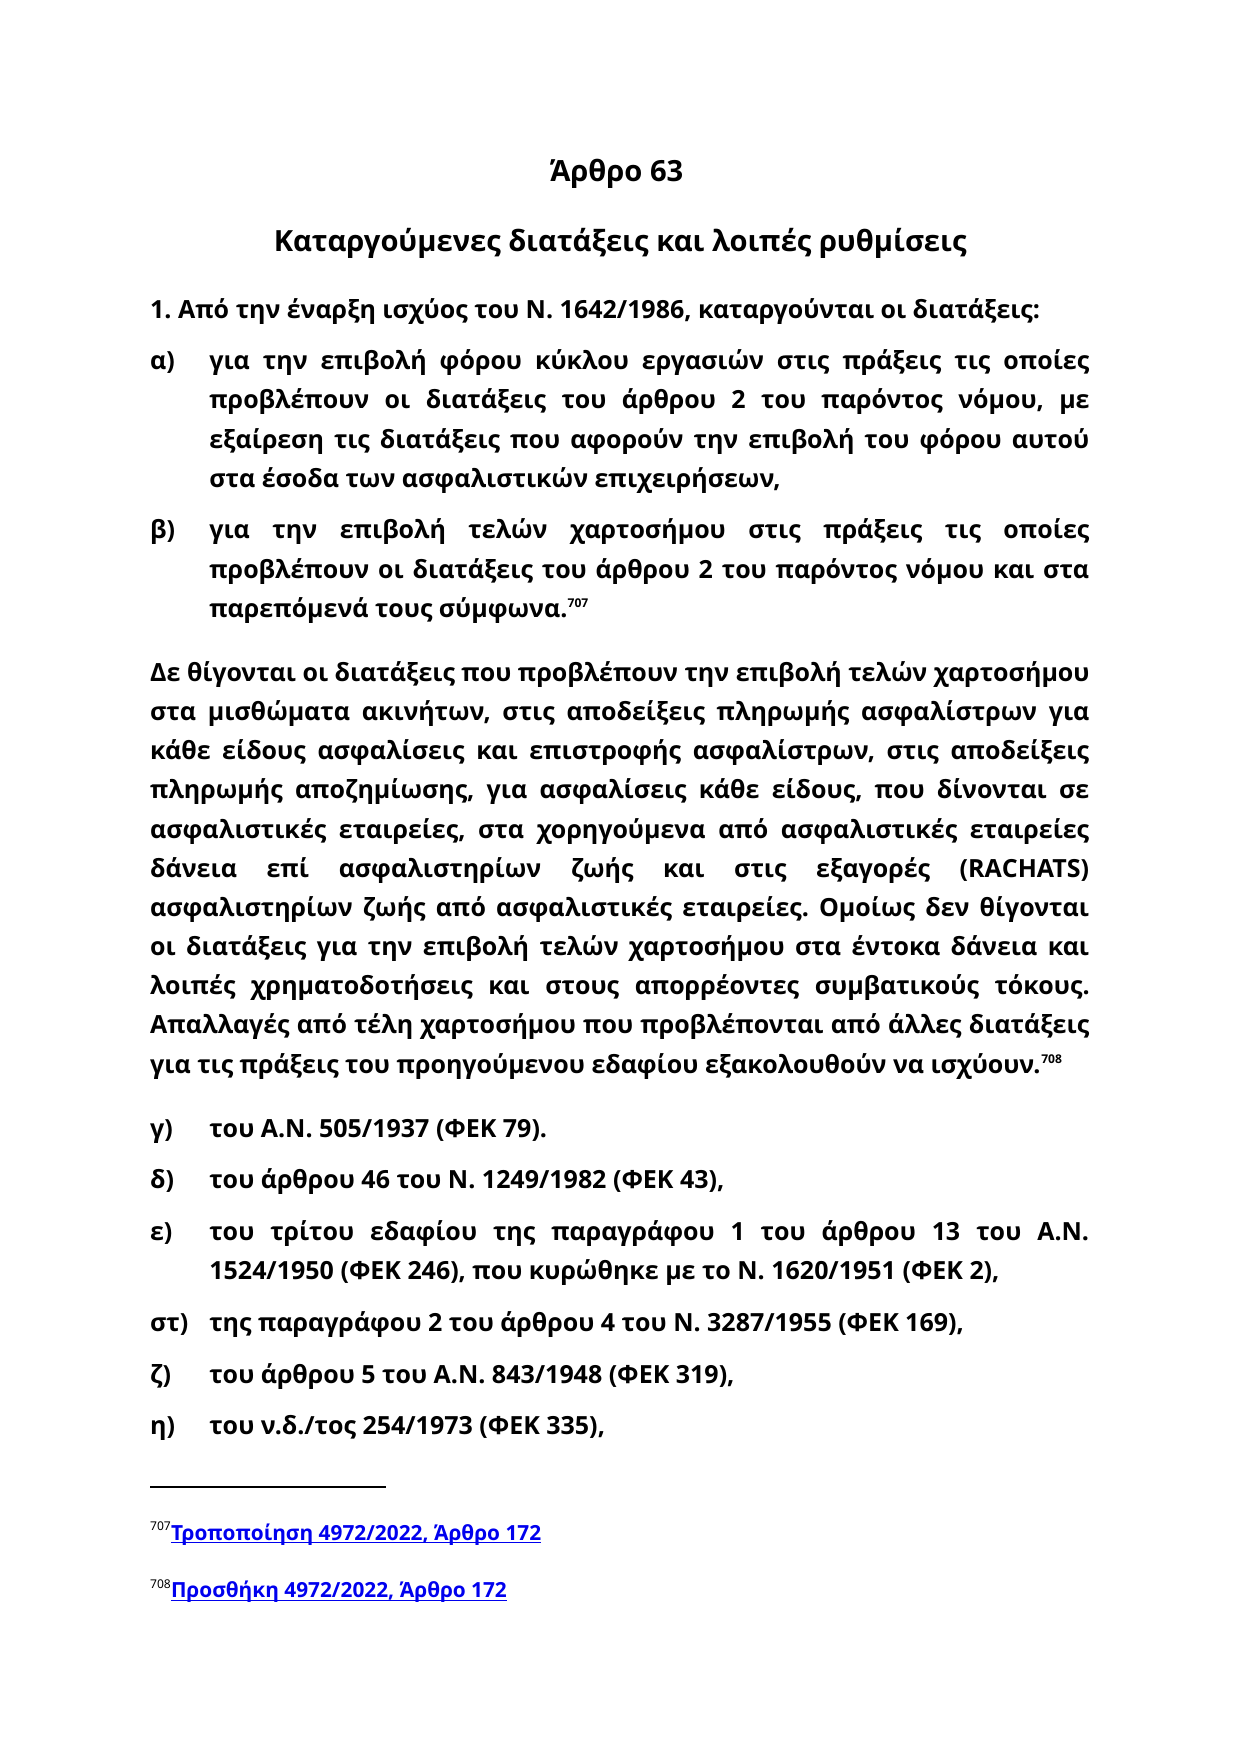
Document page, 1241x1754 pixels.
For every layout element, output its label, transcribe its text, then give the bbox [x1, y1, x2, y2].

subtitle Άρθρο 63 [150, 150, 1090, 190]
list γ) του Α.Ν. 505/1937 (ΦΕΚ 79). [150, 1110, 1090, 1144]
list ε) του τρίτου εδαφίου της παραγράφου 1 του άρθρου 13 του Α.Ν. 1524/1950 (ΦΕΚ 246), που κυρώθηκε με το Ν. 1620/1951 (ΦΕΚ 2), [150, 1214, 1090, 1287]
text Προσθήκη 4972/2022, Άρθρο 172 [150, 1576, 1090, 1604]
list η) του ν.δ./τος 254/1973 (ΦΕΚ 335), [150, 1408, 1090, 1442]
subtitle Καταργούμενες διατάξεις και λοιπές ρυθμίσεις [150, 221, 1090, 260]
list στ) της παραγράφου 2 του άρθρου 4 του Ν. 3287/1955 (ΦΕΚ 169), [150, 1304, 1090, 1339]
text Τροποποίηση 4972/2022, Άρθρο 172 [150, 1518, 1090, 1546]
list β) για την επιβολή τελών χαρτοσήμου στις πράξεις τις οποίες προβλέπουν οι διατάξεις του άρθρου 2 του παρόντος νόμου και στα παρεπόμενά τους σύμφωνα. [150, 512, 1090, 624]
list α) για την επιβολή φόρου κύκλου εργασιών στις πράξεις τις οποίες προβλέπουν οι διατάξεις του άρθρου 2 του παρόντος νόμου, με εξαίρεση τις διατάξεις που αφορούν την επιβολή του φόρου αυτού στα έσοδα των ασφαλιστικών επιχειρήσεων, [150, 343, 1090, 494]
list δ) του άρθρου 46 του Ν. 1249/1982 (ΦΕΚ 43), [150, 1162, 1090, 1196]
list ζ) του άρθρου 5 του Α.Ν. 843/1948 (ΦΕΚ 319), [150, 1356, 1090, 1390]
text Δε θίγονται οι διατάξεις που προβλέπουν την επιβολή τελών χαρτοσήμου στα μισθώματα ακινήτων, στις αποδείξεις πληρωμής ασφαλίστρων για κάθε είδους ασφαλίσεις και επιστροφής ασφαλίστρων, στις αποδείξεις πληρωμής αποζημίωσης, για ασφαλίσεις κάθε είδους, που δίνονται σε ασφαλιστικές εταιρείες, στα χορηγούμενα από ασφαλιστικές εταιρείες δάνεια επί ασφαλιστηρίων ζωής και στις εξαγορές (RΑCΗΑΤS) ασφαλιστηρίων ζωής από ασφαλιστικές εταιρείες. Ομοίως δεν θίγονται οι διατάξεις για την επιβολή τελών χαρτοσήμου στα έντοκα δάνεια και λοιπές χρηματοδοτήσεις και στους απορρέοντες συμβατικούς τόκους. Απαλλαγές από τέλη χαρτοσήμου που προβλέπονται από άλλες διατάξεις για τις πράξεις του προηγούμενου εδαφίου εξακολουθούν να ισχύουν. [150, 654, 1090, 1080]
text 1. Από την έναρξη ισχύος του Ν. 1642/1986, καταργούνται οι διατάξεις: [150, 291, 1090, 325]
